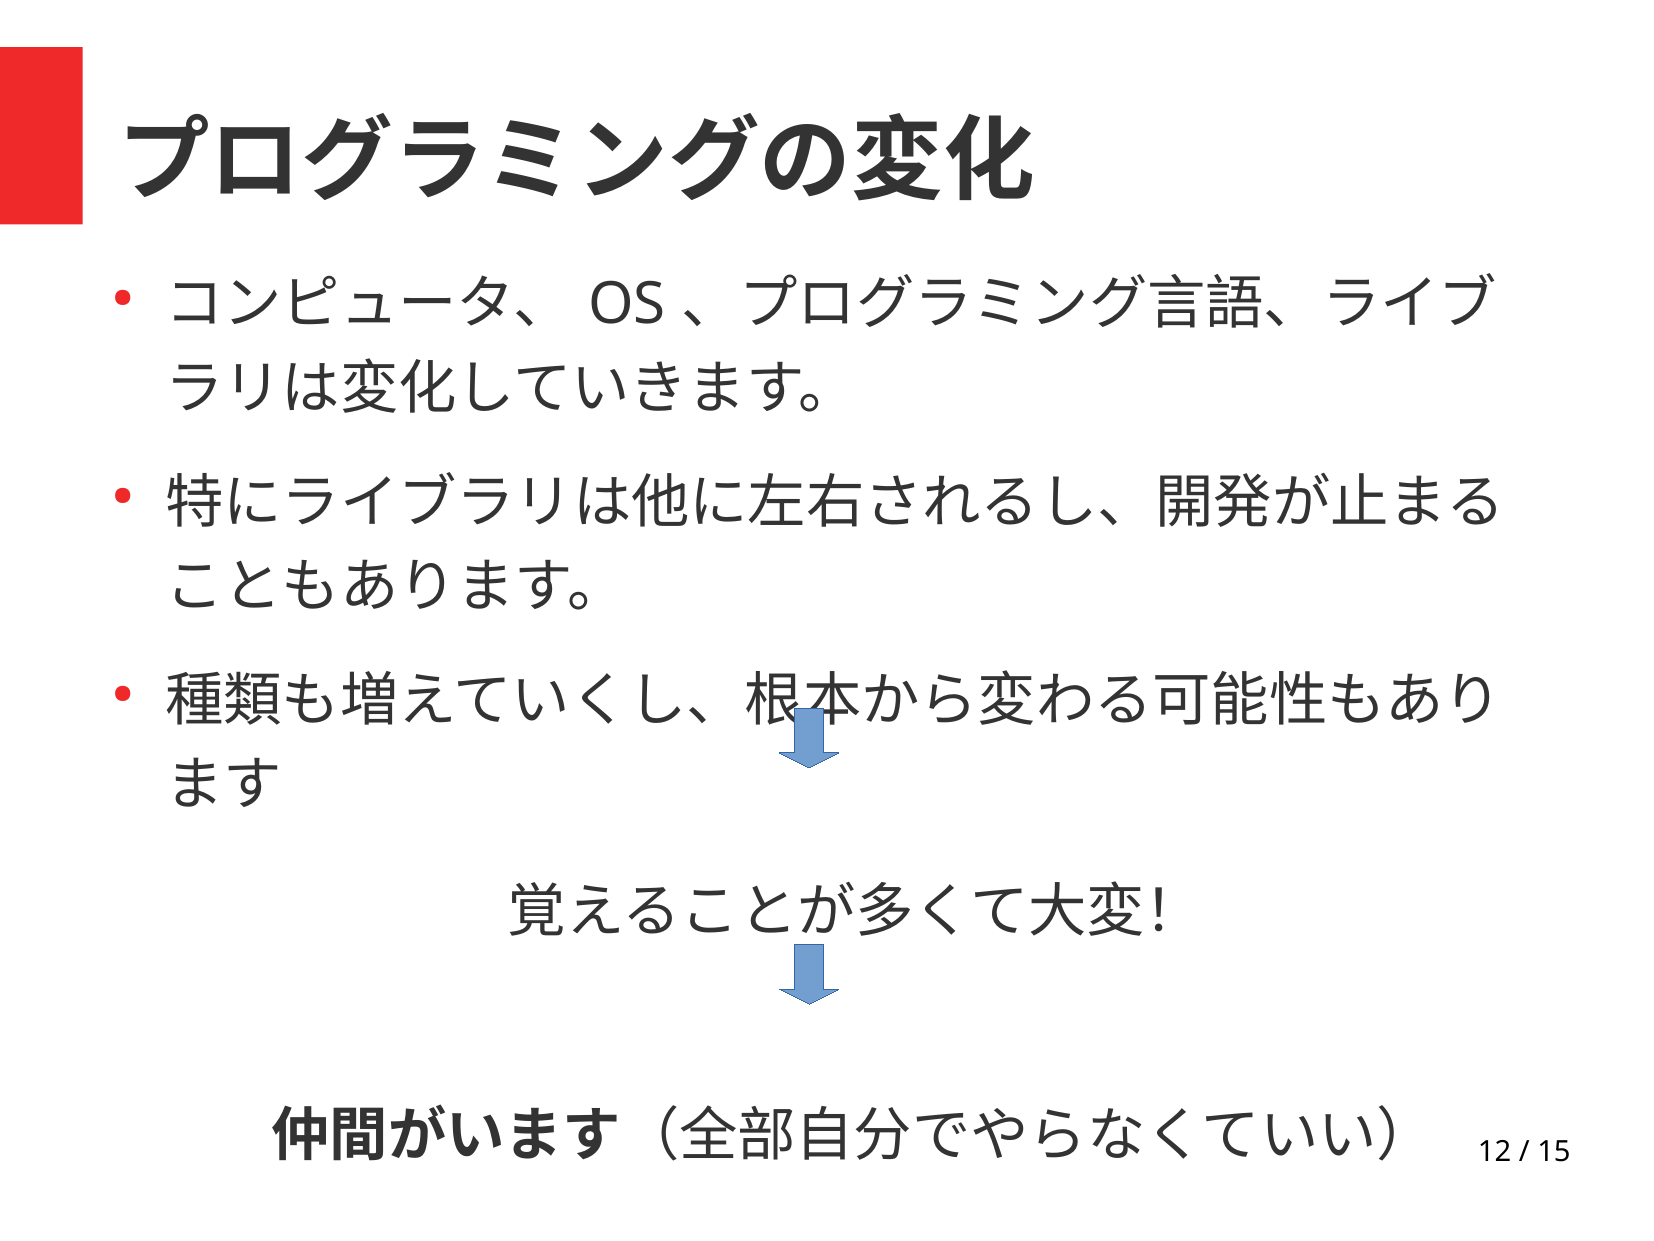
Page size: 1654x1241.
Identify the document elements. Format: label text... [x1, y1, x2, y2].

text_box [779, 944, 839, 1005]
title プログラミングの変化 [118, 49, 1571, 257]
list コンピュータ、OS、プログラミング言語、ライブラリは変化していきます。 特にライブラリは他に左右されるし、開発が止まることもあります。 種類も増えていくし、根本から変わる可能性もあります [94, 256, 1536, 662]
list 仲間がいます（全部自分でやらなくていい） [200, 1003, 1571, 1146]
list 覚えることが多くて大変！ [437, 779, 1654, 934]
text_box [779, 708, 839, 768]
